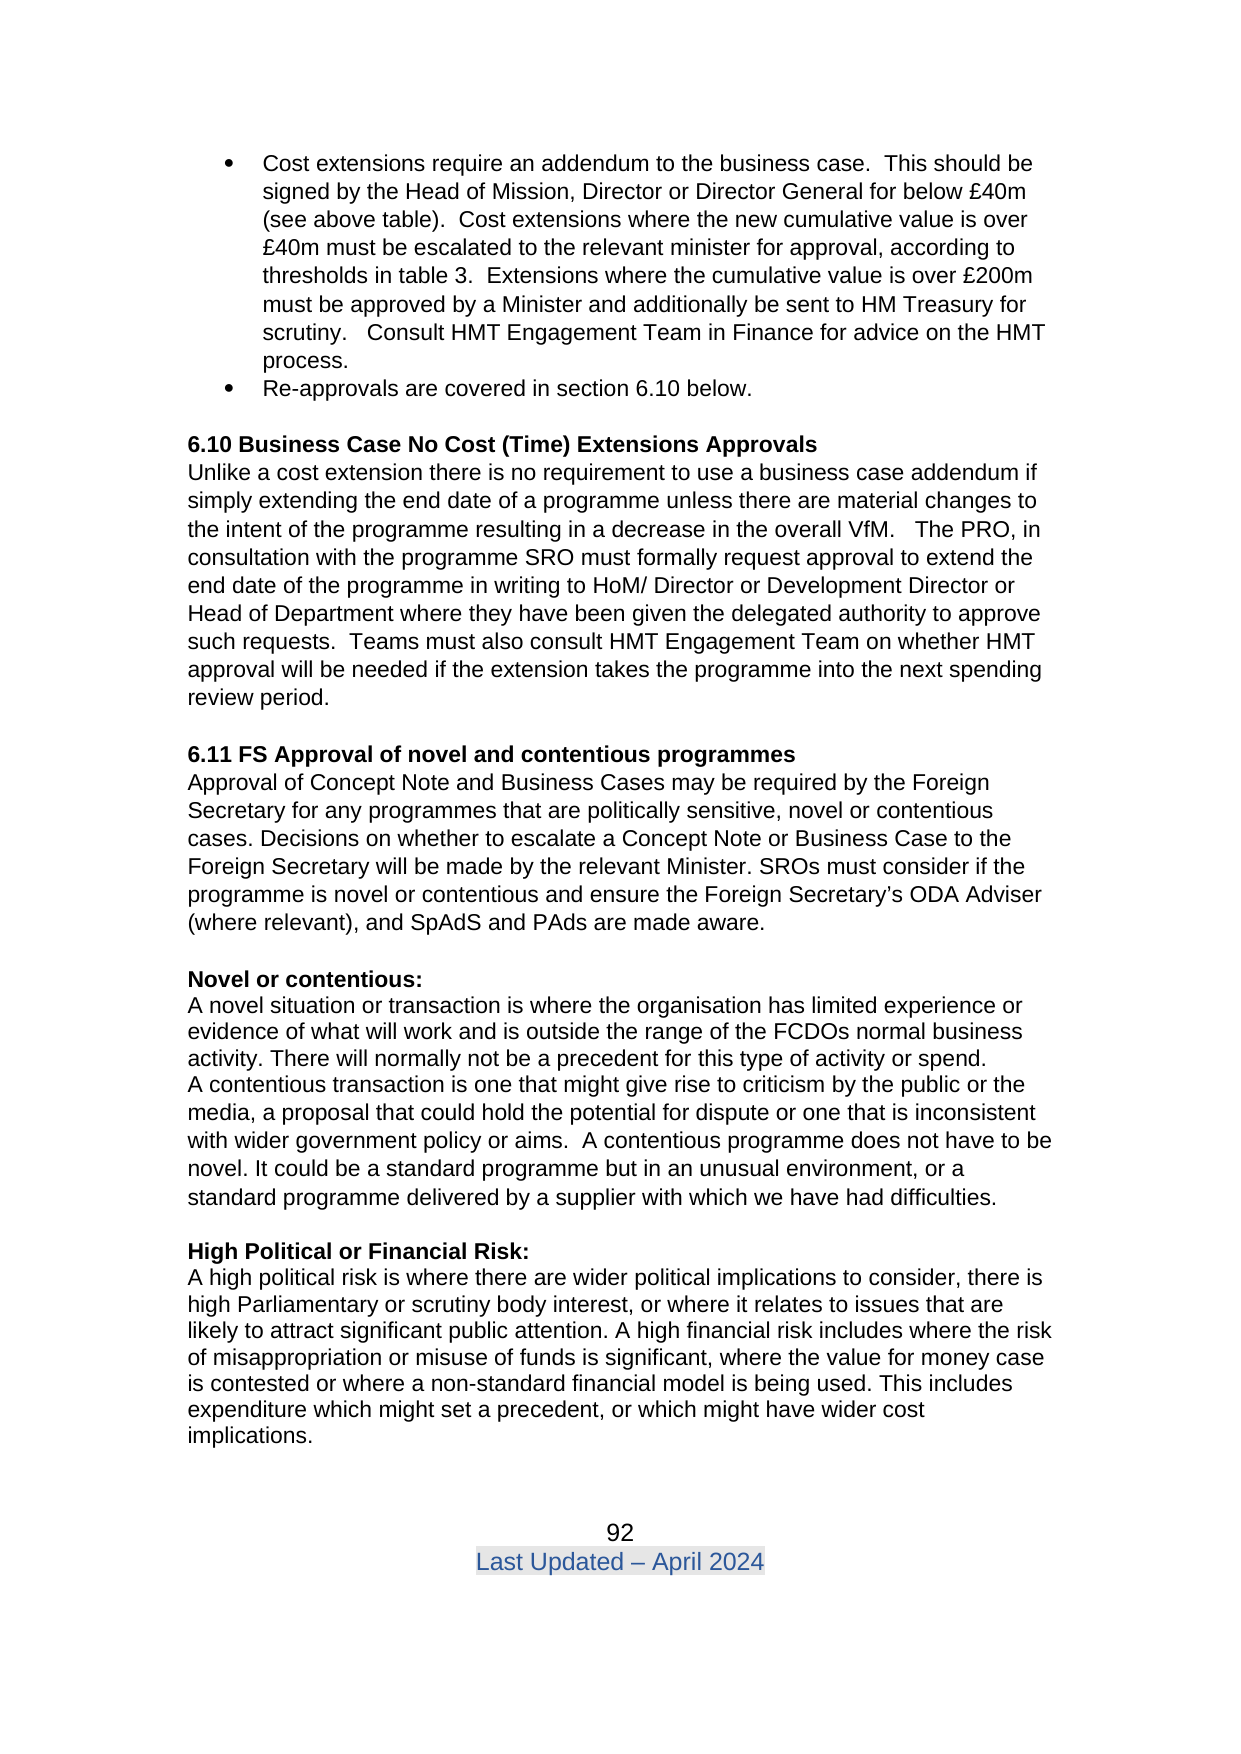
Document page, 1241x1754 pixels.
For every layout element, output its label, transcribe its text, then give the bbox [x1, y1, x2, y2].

list Re-approvals are covered in section 6.10 below. [225, 375, 1053, 401]
text Unlike a cost extension there is no requirement to use a business case addendum if simply extending the end date of a programme unless there are material changes to the intent of the programme resulting in a decrease in the overall VfM. The PRO, in consultation with the programme SRO must formally request approval to extend the end date of the programme in writing to HoM/ Director or Development Director or Head of Department where they have been given the delegated authority to approve such requests. Teams must also consult HMT Engagement Team on whether HMT approval will be needed if the extension takes the programme into the next spending review period. [187, 459, 1053, 711]
text Approval of Concept Note and Business Cases may be required by the Foreign Secretary for any programmes that are politically sensitive, novel or contentious cases. Decisions on whether to escalate a Concept Note or Business Case to the Foreign Secretary will be made by the relevant Minister. SROs must consider if the programme is novel or contentious and ensure the Foreign Secretary’s ODA Adviser (where relevant), and SpAdS and PAds are made aware. [187, 769, 1053, 936]
text 6.11 FS Approval of novel and contentious programmes [187, 741, 1053, 767]
text Novel or contentious: [187, 966, 1053, 992]
text A contentious transaction is one that might give rise to criticism by the public or the media, a proposal that could hold the potential for dispute or one that is inconsistent with wider government policy or aims. A contentious programme does not have to be novel. It could be a standard programme but in an unusual environment, or a standard programme delivered by a supplier with which we have had difficulties. [187, 1071, 1053, 1210]
text High Political or Financial Risk: [187, 1238, 1053, 1264]
text A novel situation or transaction is where the organisation has limited experience or evidence of what will work and is outside the range of the FCDOs normal business activity. There will normally not be a precedent for this type of activity or spend. [187, 992, 1053, 1071]
text A high political risk is where there are wider political implications to consider, there is high Parliamentary or scrutiny body interest, or where it relates to issues that are likely to attract significant public attention. A high financial risk includes where the risk of misappropriation or misuse of funds is significant, where the value for money case is contested or where a non-standard financial model is being used. This includes expenditure which might set a precedent, or which might have wider cost implications. [187, 1264, 1053, 1449]
list Cost extensions require an addendum to the business case. This should be signed by the Head of Mission, Director or Director General for below £40m (see above table). Cost extensions where the new cumulative value is over £40m must be escalated to the relevant minister for approval, according to thresholds in table 3. Extensions where the cumulative value is over £200m must be approved by a Minister and additionally be sent to HM Treasury for scrutiny. Consult HMT Engagement Team in Finance for advice on the HMT process. [225, 150, 1053, 373]
text 6.10 Business Case No Cost (Time) Extensions Approvals [187, 431, 1053, 458]
